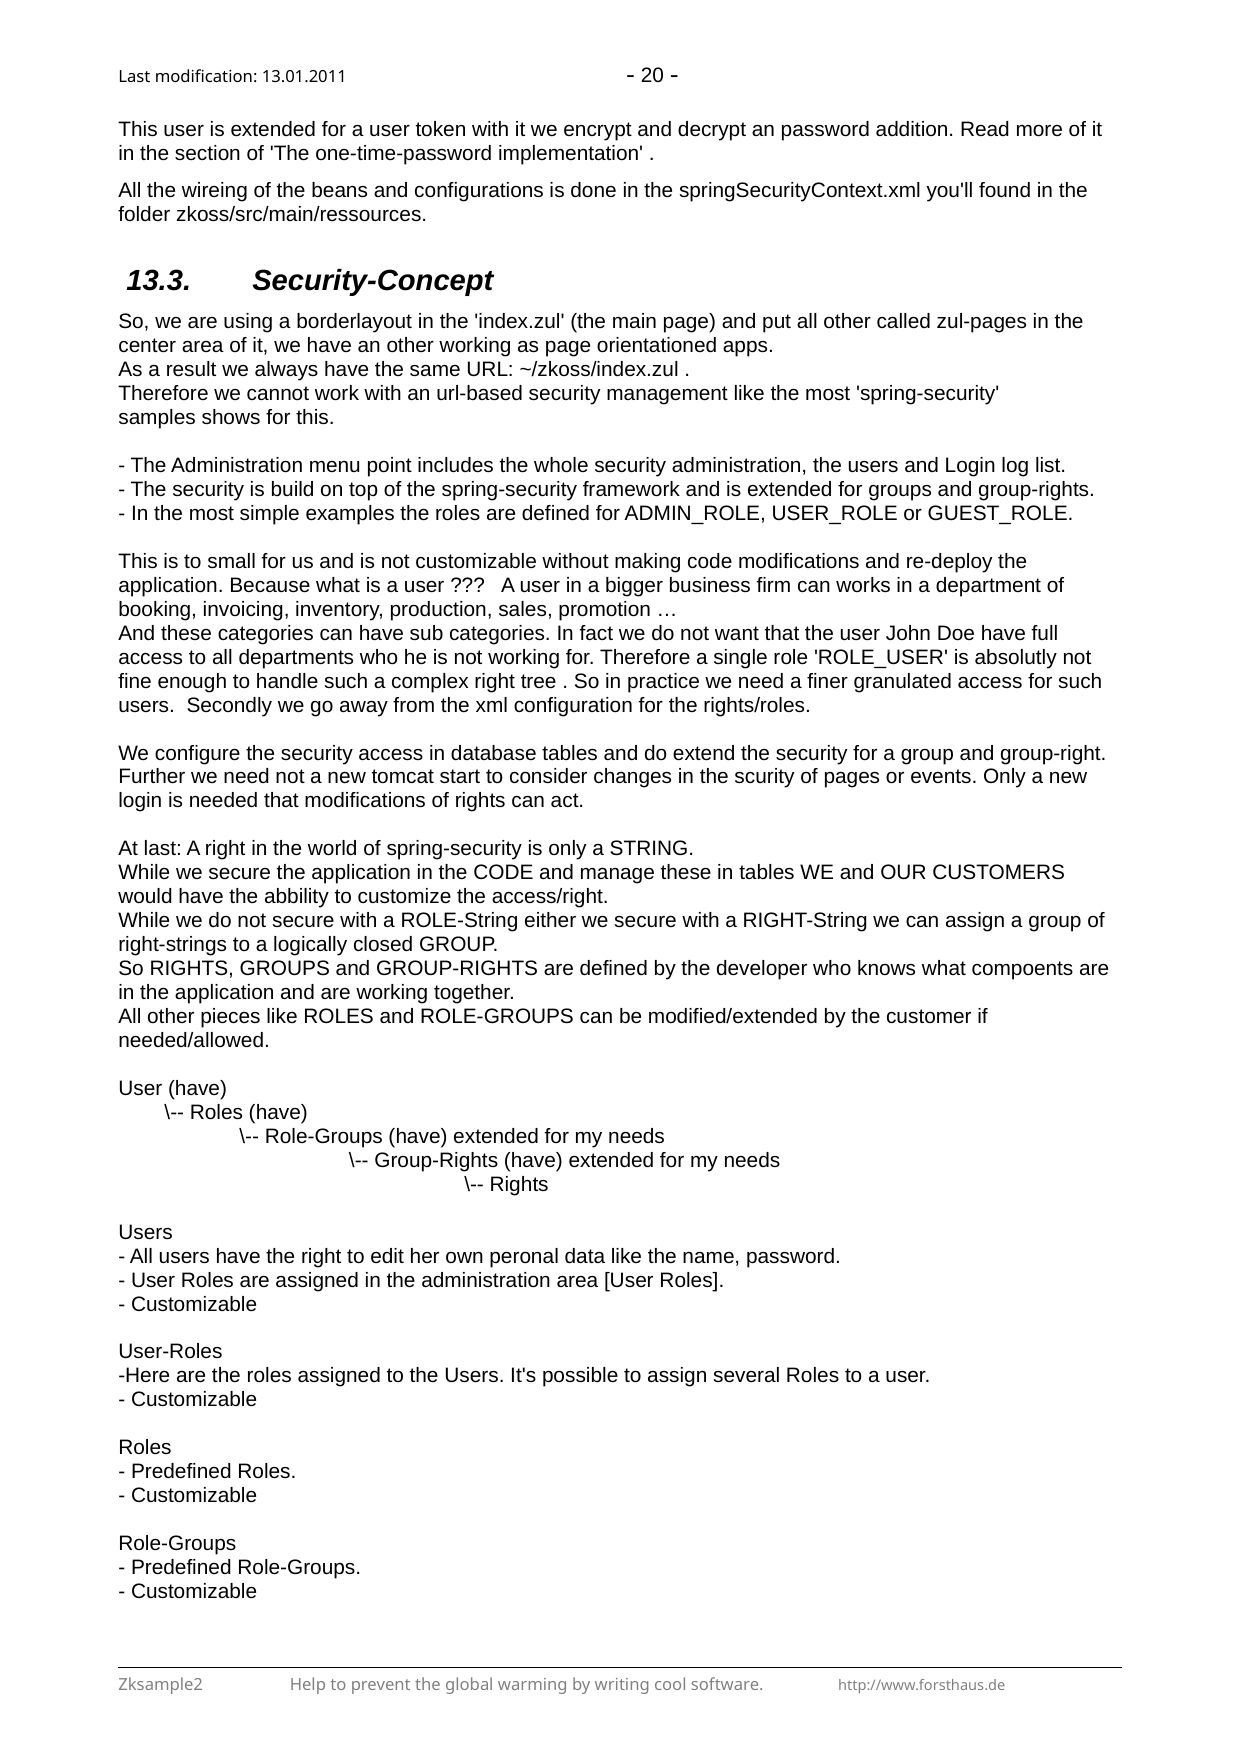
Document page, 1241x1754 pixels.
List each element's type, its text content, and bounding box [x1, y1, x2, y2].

text - The security is build on top of the spring-security framework and is extended for groups and group-rights. [118, 477, 1122, 501]
text User-Roles [118, 1339, 1122, 1363]
text \-- Rights [118, 1172, 1122, 1196]
text And these categories can have sub categories. In fact we do not want that the user John Doe have full access to all departments who he is not working for. Therefore a single role 'ROLE_USER' is absolutly not fine enough to handle such a complex right tree . So in practice we need a finer granulated access for such users. Secondly we go away from the xml configuration for the rights/roles. [118, 621, 1122, 716]
subtitle Security-Concept [118, 263, 1122, 297]
text - All users have the right to edit her own peronal data like the name, password. [118, 1243, 1122, 1267]
text Roles [118, 1435, 1122, 1459]
list - Customizable [118, 1483, 1122, 1507]
text samples shows for this. [118, 405, 1122, 429]
text User (have) [118, 1076, 1122, 1100]
text This user is extended for a user token with it we encrypt and decrypt an password addition. Read more of it in the section of 'The one-time-password implementation' . [118, 117, 1122, 165]
text At last: A right in the world of spring-security is only a STRING. [118, 836, 1122, 860]
text While we do not secure with a ROLE-String either we secure with a RIGHT-String we can assign a group of right-strings to a logically closed GROUP. [118, 908, 1122, 956]
text Therefore we cannot work with an url-based security management like the most 'spring-security' [118, 381, 1122, 405]
text This is to small for us and is not customizable without making code modifications and re-deploy the application. Because what is a user ??? A user in a bigger business firm can works in a department of [118, 549, 1122, 597]
text booking, invoicing, inventory, production, sales, promotion … [118, 597, 1122, 621]
text - In the most simple examples the roles are defined for ADMIN_ROLE, USER_ROLE or GUEST_ROLE. [118, 501, 1122, 525]
list - Customizable [118, 1579, 1122, 1603]
list - Predefined Role-Groups. [118, 1555, 1122, 1579]
text All the wireing of the beans and configurations is done in the springSecurityContext.xml you'll found in the folder zkoss/src/main/ressources. [118, 178, 1122, 226]
text \-- Role-Groups (have) extended for my needs [118, 1124, 1122, 1148]
text So RIGHTS, GROUPS and GROUP-RIGHTS are defined by the developer who knows what compoents are in the application and are working together. [118, 956, 1122, 1004]
text Further we need not a new tomcat start to consider changes in the scurity of pages or events. Only a new login is needed that modifications of rights can act. [118, 764, 1122, 812]
list - Predefined Roles. [118, 1459, 1122, 1483]
text - The Administration menu point includes the whole security administration, the users and Login log list. [118, 453, 1122, 477]
text While we secure the application in the CODE and manage these in tables WE and OUR CUSTOMERS would have the abbility to customize the access/right. [118, 860, 1122, 908]
text - Customizable [118, 1291, 1122, 1315]
text All other pieces like ROLES and ROLE-GROUPS can be modified/extended by the customer if needed/allowed. [118, 1004, 1122, 1052]
list - Customizable [118, 1387, 1122, 1411]
text We configure the security access in database tables and do extend the security for a group and group-right. [118, 740, 1122, 764]
text \-- Roles (have) [118, 1100, 1122, 1124]
text \-- Group-Rights (have) extended for my needs [118, 1148, 1122, 1172]
text Role-Groups [118, 1531, 1122, 1555]
text - User Roles are assigned in the administration area [User Roles]. [118, 1267, 1122, 1291]
text As a result we always have the same URL: ~/zkoss/index.zul . [118, 357, 1122, 381]
text So, we are using a borderlayout in the 'index.zul' (the main page) and put all other called zul-pages in the center area of it, we have an other working as page orientationed apps. [118, 309, 1122, 357]
list -Here are the roles assigned to the Users. It's possible to assign several Roles to a user. [118, 1363, 1122, 1387]
text Users [118, 1219, 1122, 1243]
